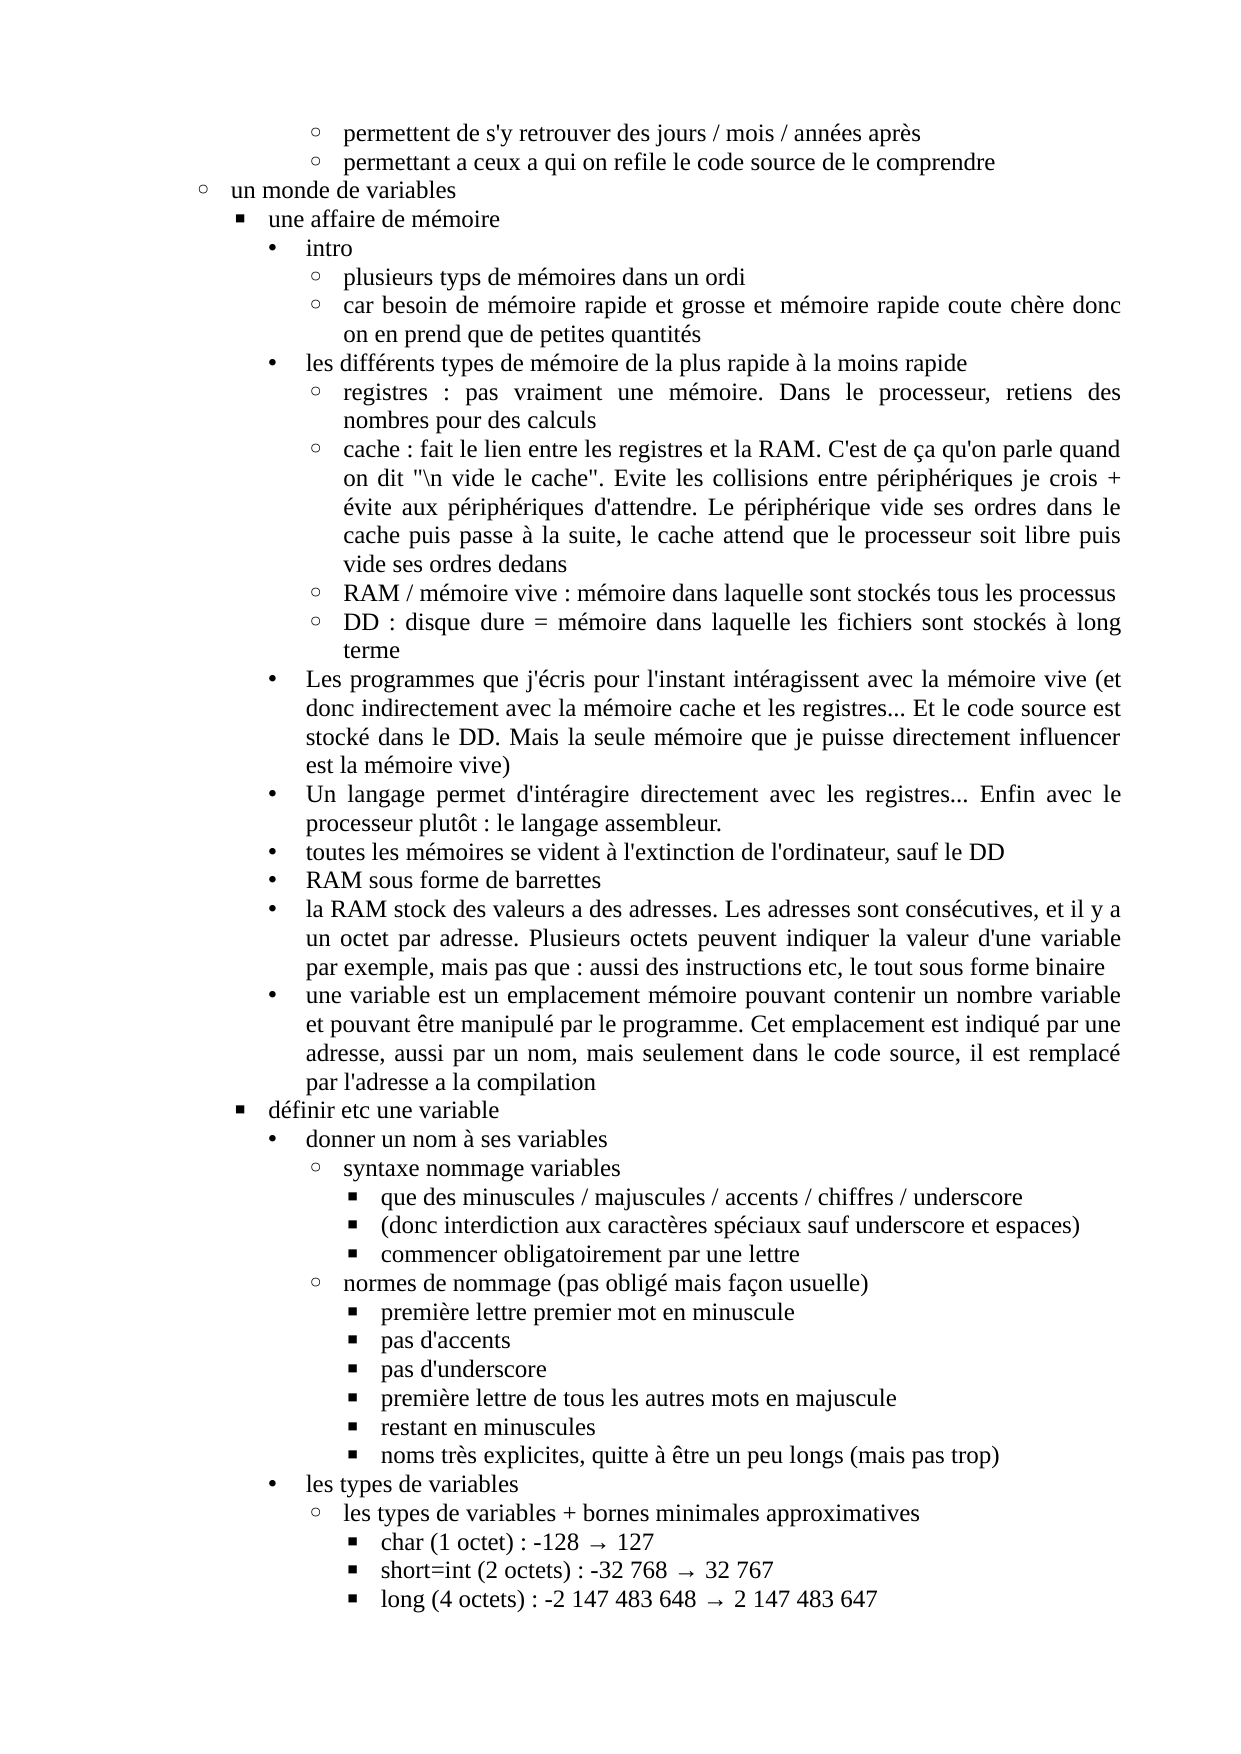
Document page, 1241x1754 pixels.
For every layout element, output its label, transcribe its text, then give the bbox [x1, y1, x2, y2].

list un monde de variables [193, 176, 1122, 204]
list les différents types de mémoire de la plus rapide à la moins rapide [268, 348, 1122, 377]
list char (1 octet) : -128 → 127 [343, 1527, 1122, 1556]
list les types de variables + bornes minimales approximatives [306, 1498, 1122, 1527]
list syntaxe nommage variables [306, 1153, 1122, 1182]
list cache : fait le lien entre les registres et la RAM. C'est de ça qu'on parle quand on dit "\n vide le cache". Evite les collisions entre périphériques je crois + évite aux périphériques d'attendre. Le périphérique vide ses ordres dans le cache puis passe à la suite, le cache attend que le processeur soit libre puis vide ses ordres dedans [306, 434, 1122, 578]
list plusieurs typs de mémoires dans un ordi [306, 262, 1122, 291]
list une affaire de mémoire [231, 204, 1122, 233]
list registres : pas vraiment une mémoire. Dans le processeur, retiens des nombres pour des calculs [306, 377, 1122, 434]
list noms très explicites, quitte à être un peu longs (mais pas trop) [343, 1441, 1122, 1469]
list intro [268, 233, 1122, 262]
list une variable est un emplacement mémoire pouvant contenir un nombre variable et pouvant être manipulé par le programme. Cet emplacement est indiqué par une adresse, aussi par un nom, mais seulement dans le code source, il est remplacé par l'adresse a la compilation [268, 981, 1122, 1096]
list définir etc une variable [231, 1096, 1122, 1124]
list Les programmes que j'écris pour l'instant intéragissent avec la mémoire vive (et donc indirectement avec la mémoire cache et les registres... Et le code source est stocké dans le DD. Mais la seule mémoire que je puisse directement influencer est la mémoire vive) [268, 664, 1122, 779]
list première lettre de tous les autres mots en majuscule [343, 1383, 1122, 1412]
list RAM / mémoire vive : mémoire dans laquelle sont stockés tous les processus [306, 578, 1122, 607]
list car besoin de mémoire rapide et grosse et mémoire rapide coute chère donc on en prend que de petites quantités [306, 291, 1122, 348]
list les types de variables [268, 1469, 1122, 1498]
list toutes les mémoires se vident à l'extinction de l'ordinateur, sauf le DD [268, 837, 1122, 866]
list long (4 octets) : -2 147 483 648 → 2 147 483 647 [343, 1584, 1122, 1613]
list DD : disque dure = mémoire dans laquelle les fichiers sont stockés à long terme [306, 607, 1122, 664]
list que des minuscules / majuscules / accents / chiffres / underscore [343, 1182, 1122, 1211]
list commencer obligatoirement par une lettre [343, 1239, 1122, 1268]
list pas d'underscore [343, 1354, 1122, 1383]
list première lettre premier mot en minuscule [343, 1297, 1122, 1326]
list restant en minuscules [343, 1412, 1122, 1441]
list donner un nom à ses variables [268, 1124, 1122, 1153]
list permettant a ceux a qui on refile le code source de le comprendre [306, 147, 1122, 176]
list permettent de s'y retrouver des jours / mois / années après [306, 118, 1122, 147]
list pas d'accents [343, 1326, 1122, 1354]
list Un langage permet d'intéragire directement avec les registres... Enfin avec le processeur plutôt : le langage assembleur. [268, 779, 1122, 837]
list short=int (2 octets) : -32 768 → 32 767 [343, 1556, 1122, 1584]
list RAM sous forme de barrettes [268, 866, 1122, 894]
list la RAM stock des valeurs a des adresses. Les adresses sont consécutives, et il y a un octet par adresse. Plusieurs octets peuvent indiquer la valeur d'une variable par exemple, mais pas que : aussi des instructions etc, le tout sous forme binaire [268, 894, 1122, 981]
list normes de nommage (pas obligé mais façon usuelle) [306, 1268, 1122, 1297]
list (donc interdiction aux caractères spéciaux sauf underscore et espaces) [343, 1211, 1122, 1239]
